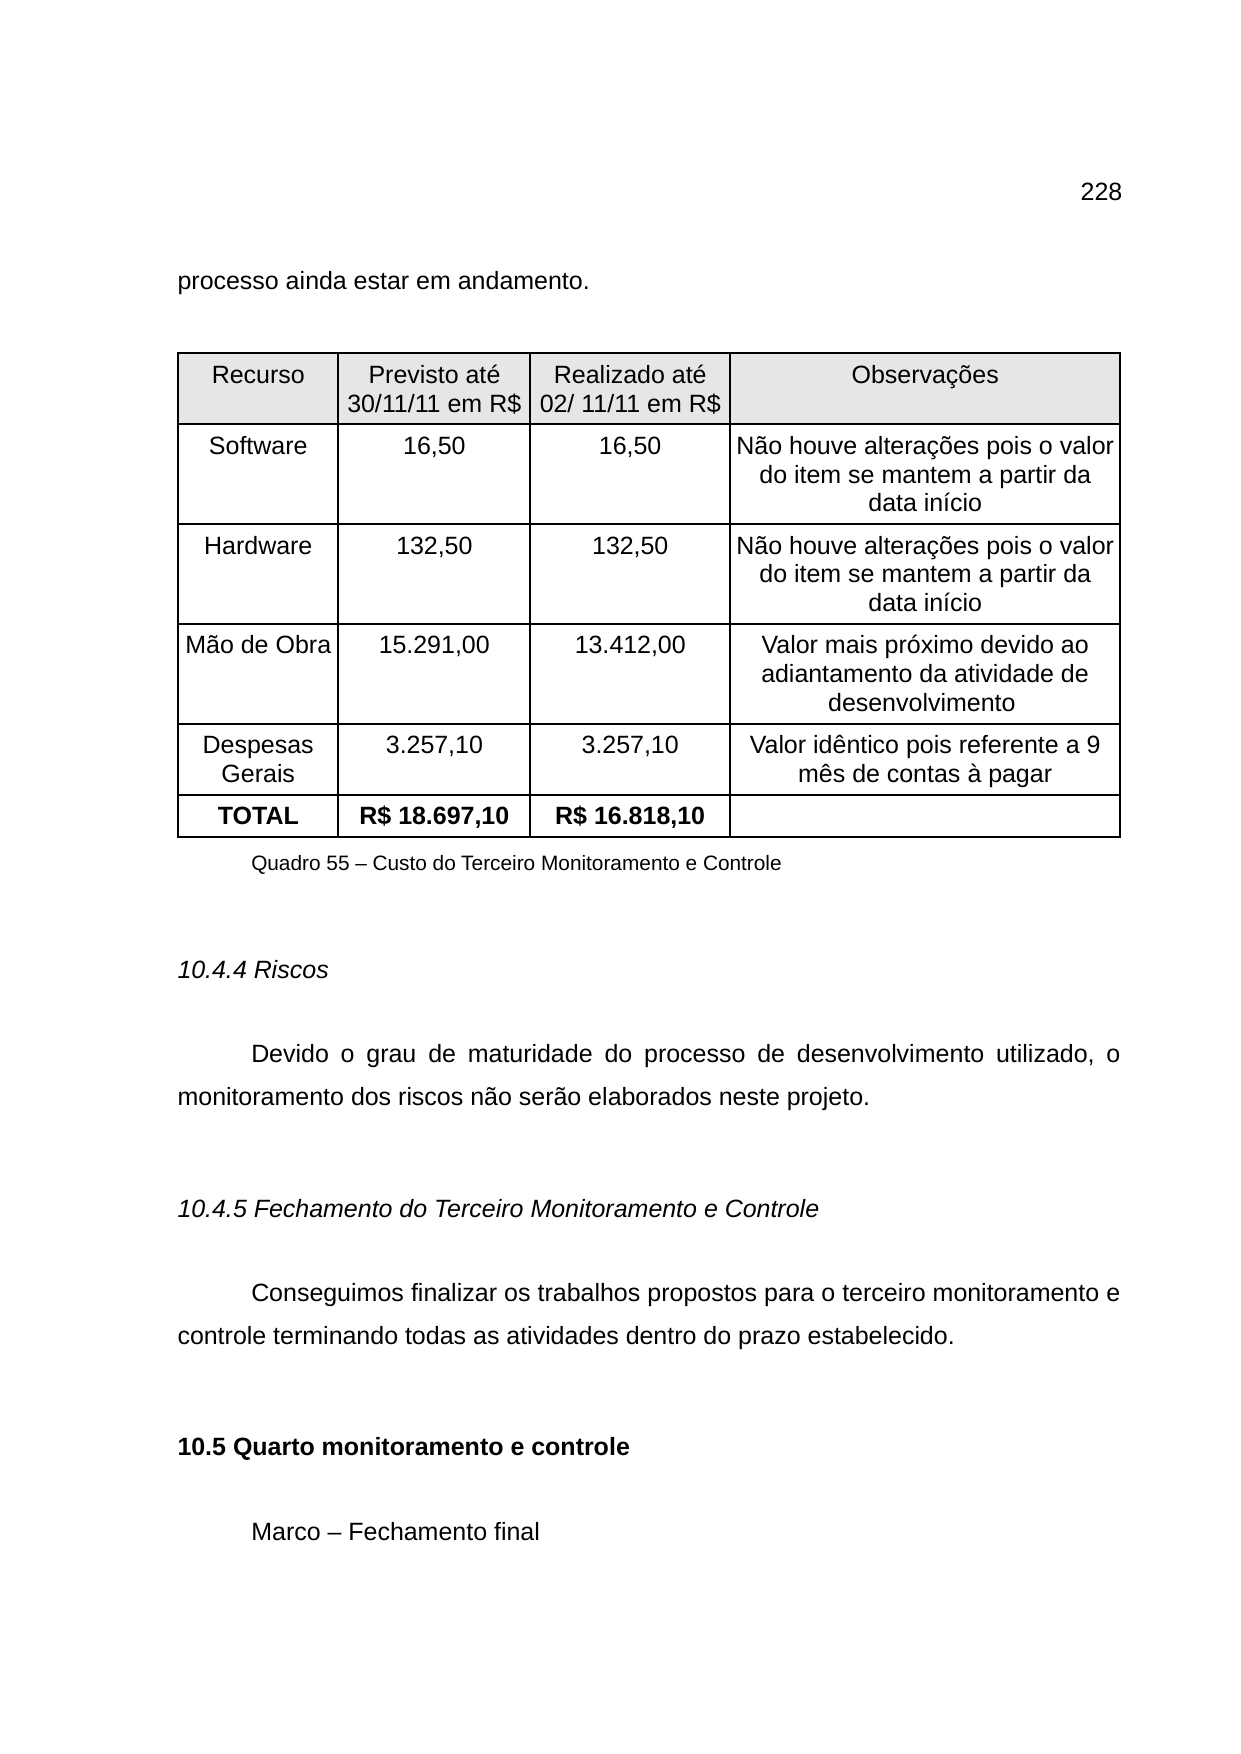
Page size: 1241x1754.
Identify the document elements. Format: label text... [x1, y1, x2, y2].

table_cell TOTAL [179, 796, 337, 836]
table_cell Valor idêntico pois referente a 9 mês de contas à pagar [731, 725, 1119, 793]
table_cell 3.257,10 [339, 725, 529, 793]
text Conseguimos finalizar os trabalhos propostos para o terceiro monitoramento e controle terminando todas as atividades dentro do prazo estabelecido. [177, 1278, 1122, 1350]
table_cell R$ 16.818,10 [531, 796, 729, 836]
table_cell [731, 796, 1119, 836]
table_header Recurso [179, 354, 337, 423]
table_header Previsto até 30/11/11 em R$ [339, 354, 529, 423]
table_cell Não houve alterações pois o valor do item se mantem a partir da data início [731, 425, 1119, 523]
table_cell Mão de Obra [179, 625, 337, 722]
text Quadro 55 – Custo do Terceiro Monitoramento e Controle [177, 850, 1122, 874]
table_cell Hardware [179, 525, 337, 623]
table_cell R$ 18.697,10 [339, 796, 529, 836]
table_cell Software [179, 425, 337, 523]
table_cell 16,50 [531, 425, 729, 523]
text processo ainda estar em andamento. [177, 266, 1122, 294]
table_cell Não houve alterações pois o valor do item se mantem a partir da data início [731, 525, 1119, 623]
table_header Realizado até 02/ 11/11 em R$ [531, 354, 729, 423]
table_cell 3.257,10 [531, 725, 729, 793]
text Marco – Fechamento final [177, 1517, 1122, 1546]
table_cell Valor mais próximo devido ao adiantamento da atividade de desenvolvimento [731, 625, 1119, 722]
table_cell 132,50 [531, 525, 729, 623]
table_cell 132,50 [339, 525, 529, 623]
text Devido o grau de maturidade do processo de desenvolvimento utilizado, o monitoramento dos riscos não serão elaborados neste projeto. [177, 1039, 1122, 1111]
table_cell Despesas Gerais [179, 725, 337, 793]
table_header Observações [731, 354, 1119, 423]
subtitle 10.5 Quarto monitoramento e controle [177, 1432, 1122, 1461]
subtitle 10.4.5 Fechamento do Terceiro Monitoramento e Controle [177, 1194, 1122, 1222]
table_cell 13.412,00 [531, 625, 729, 722]
subtitle 10.4.4 Riscos [177, 955, 1122, 984]
table_cell 16,50 [339, 425, 529, 523]
table_cell 15.291,00 [339, 625, 529, 722]
